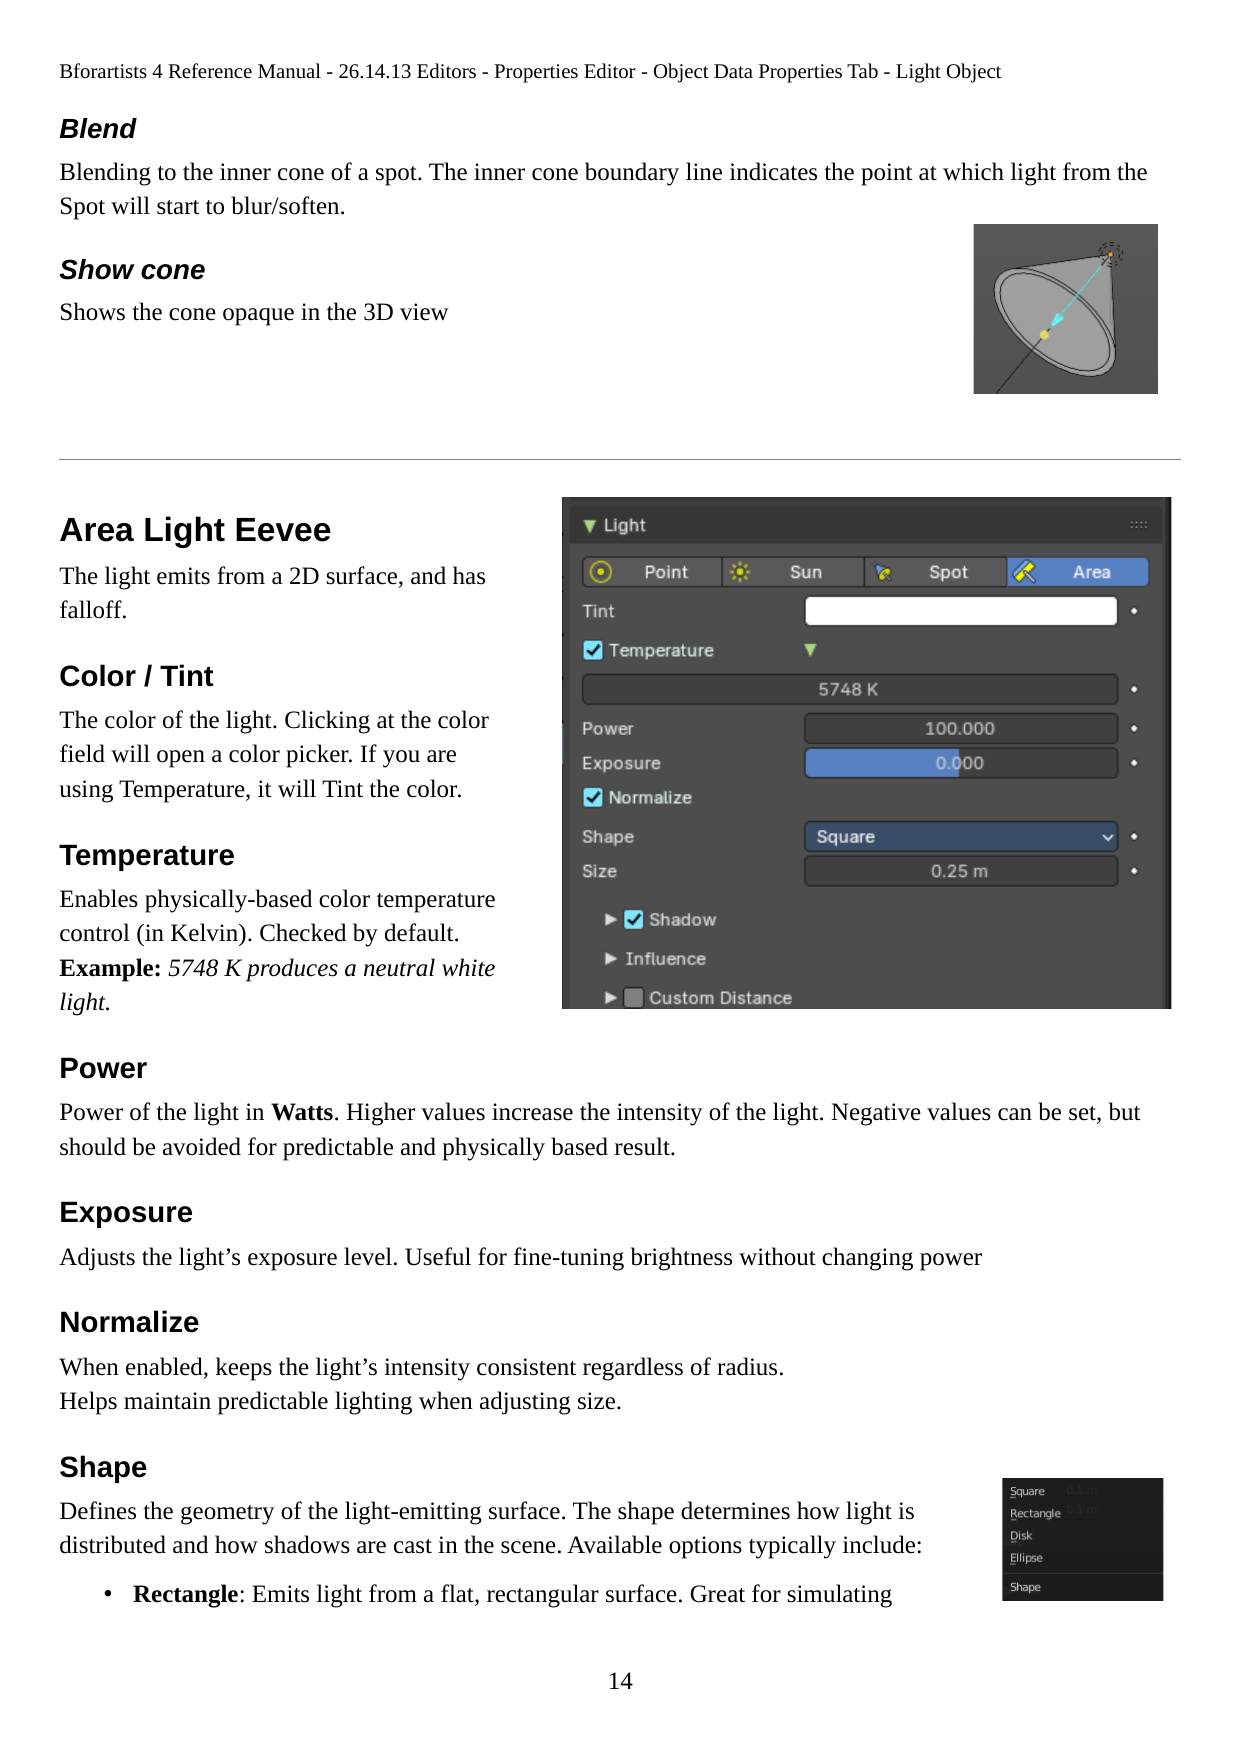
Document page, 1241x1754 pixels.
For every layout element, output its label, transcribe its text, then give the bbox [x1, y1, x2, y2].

picture [1002, 1478, 1164, 1601]
subtitle Area Light Eevee [3, 509, 562, 548]
subtitle Blend [59, 113, 1181, 144]
subtitle [1172, 659, 1181, 693]
text Shows the cone opaque in the 3D view [59, 297, 973, 326]
subtitle Color / Tint [59, 659, 562, 693]
subtitle [1158, 253, 1181, 285]
subtitle [1172, 838, 1181, 871]
text Enables physically-based color temperature control (in Kelvin). Checked by default. Example: 5748 K produces a neutral white light. [59, 884, 1181, 1016]
text Adjusts the light’s exposure level. Useful for fine-tuning brightness without changing power [59, 1242, 1181, 1270]
text When enabled, keeps the light’s intensity consistent regardless of radius. Helps maintain predictable lighting when adjusting size. [59, 1352, 1181, 1415]
list Rectangle: Emits light from a flat, rectangular surface. Great for simulating [103, 1579, 1181, 1608]
text The color of the light. Clicking at the color field will open a color picker. If you are using Temperature, it will Tint the color. [59, 705, 562, 803]
text The light emits from a 2D surface, and has falloff. [59, 561, 562, 624]
subtitle Exposure [59, 1195, 1181, 1229]
text Defines the geometry of the light-emitting surface. The shape determines how light is distributed and how shadows are cast in the scene. Available options typically include: [59, 1496, 1002, 1559]
subtitle Power [59, 1051, 1181, 1085]
subtitle Normalize [59, 1305, 1181, 1339]
picture [973, 224, 1158, 394]
picture [562, 497, 1172, 1009]
subtitle [1172, 509, 1181, 548]
text Blending to the inner cone of a spot. The inner cone boundary line indicates the point at which light from the Spot will start to blur/soften. [59, 157, 1181, 220]
subtitle Show cone [59, 253, 973, 285]
subtitle Shape [59, 1450, 1181, 1483]
subtitle Temperature [59, 838, 562, 871]
text Power of the light in Watts. Higher values increase the intensity of the light. Negative values can be set, but should be avoided for predictable and physically based result. [59, 1097, 1181, 1161]
